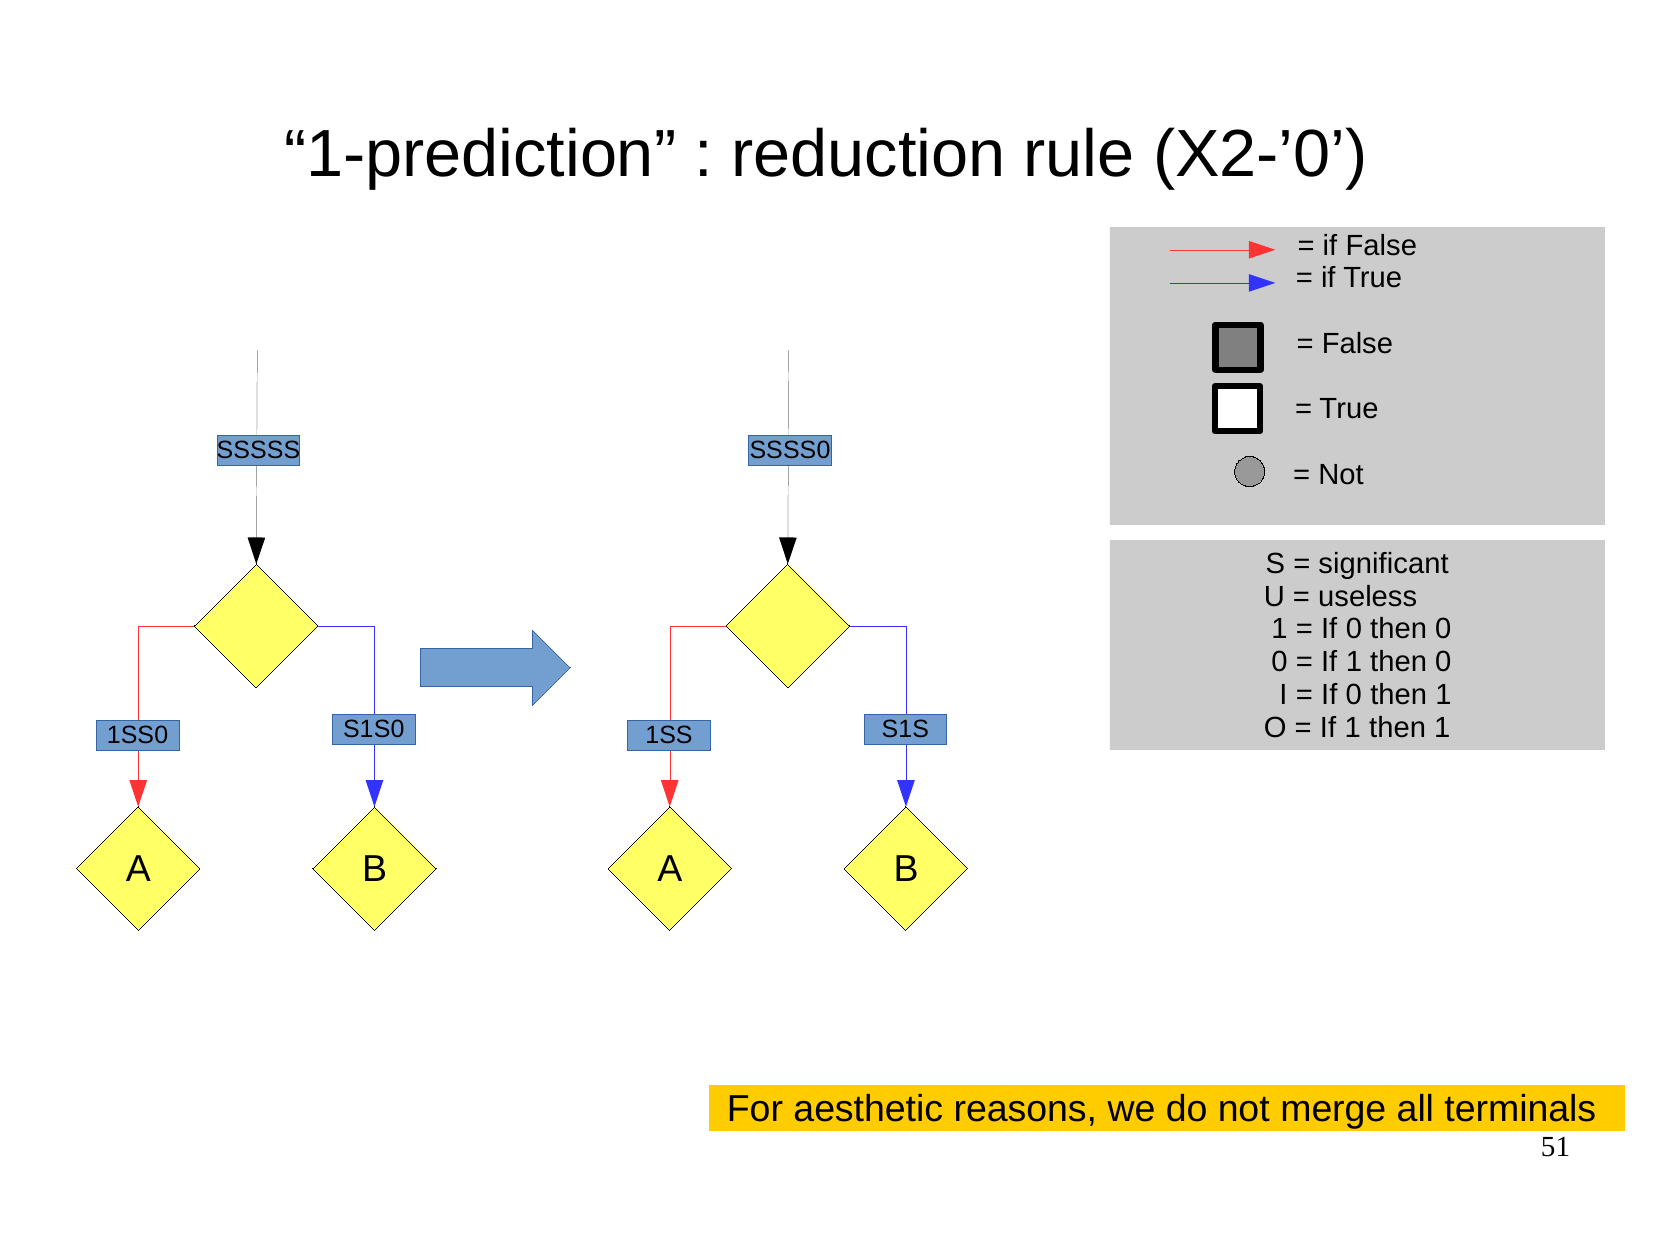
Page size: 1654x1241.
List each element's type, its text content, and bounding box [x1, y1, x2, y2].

text_box [1215, 386, 1261, 432]
text_box A [608, 806, 732, 931]
text_box [726, 563, 850, 688]
text_box A [76, 806, 200, 931]
text_box = if False = if True = False = True = Not [1109, 227, 1605, 525]
text_box SSSSS [217, 435, 300, 466]
text_box [1215, 324, 1261, 370]
title “1-prediction” : reduction rule (X2-’0’) [82, 49, 1571, 257]
text_box [1234, 456, 1265, 487]
text_box S1S0 [332, 714, 416, 745]
text_box SSSS0 [748, 435, 832, 466]
text_box [194, 563, 318, 688]
text_box 1SS0 [96, 720, 180, 751]
text_box S1S [864, 714, 947, 745]
text_box For aesthetic reasons, we do not merge all terminals [709, 1085, 1625, 1131]
text_box 1SS [627, 720, 711, 751]
text_box B [312, 806, 437, 931]
text_box B [844, 806, 968, 931]
text_box [420, 630, 571, 706]
text_box S = significant U = useless 1 = If 0 then 0 0 = If 1 then 0 I = If 0 then 1 O = If 1 then 1 [1109, 540, 1605, 750]
